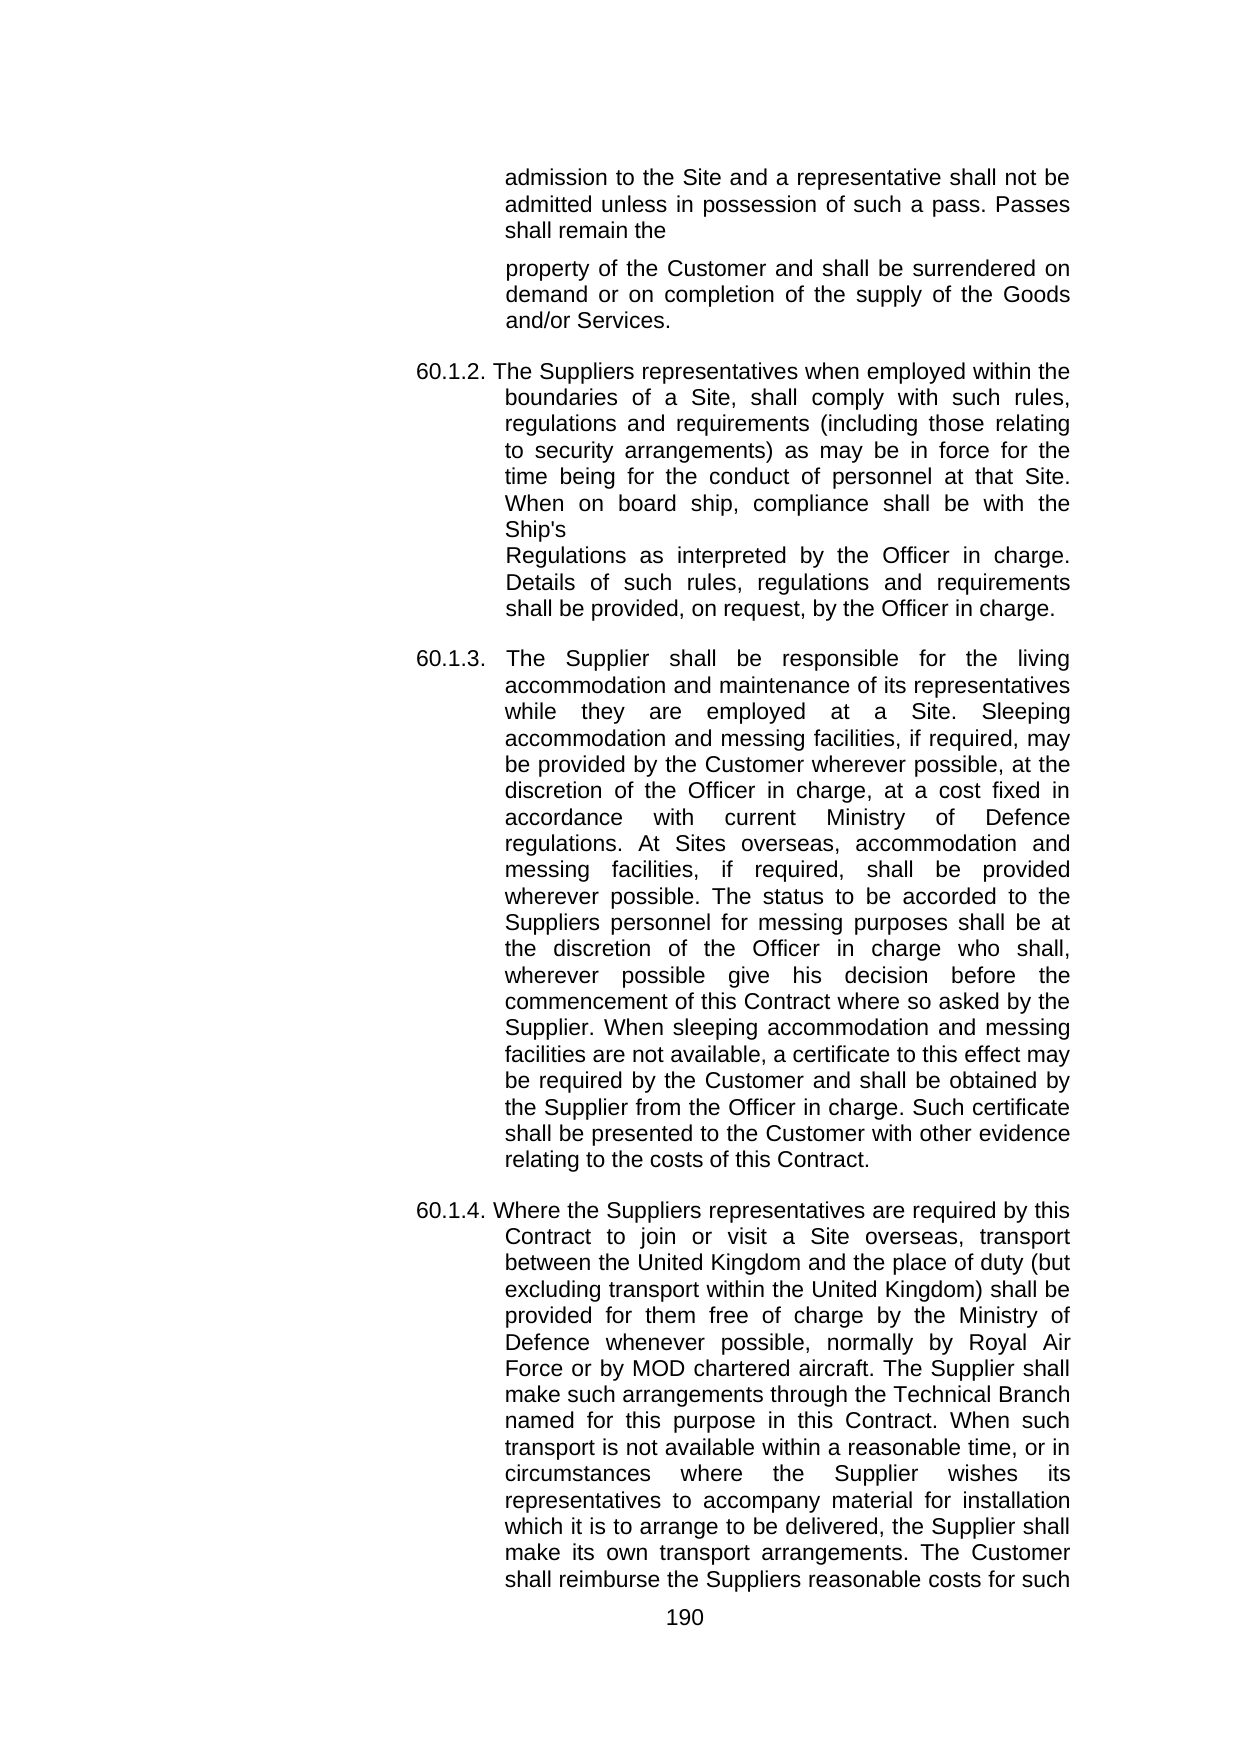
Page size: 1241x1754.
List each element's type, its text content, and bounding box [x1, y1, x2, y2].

text property of the Customer and shall be surrendered on demand or on completion of the supply of the Goods and/or Services. [505, 255, 1071, 334]
text 60.1.3. The Supplier shall be responsible for the living accommodation and maintenance of its representatives while they are employed at a Site. Sleeping accommodation and messing facilities, if required, may be provided by the Customer wherever possible, at the discretion of the Officer in charge, at a cost fixed in accordance with current Ministry of Defence regulations. At Sites overseas, accommodation and messing facilities, if required, shall be provided wherever possible. The status to be accorded to the Suppliers personnel for messing purposes shall be at the discretion of the Officer in charge who shall, wherever possible give his decision before the commencement of this Contract where so asked by the Supplier. When sleeping accommodation and messing facilities are not available, a certificate to this effect may be required by the Customer and shall be obtained by the Supplier from the Officer in charge. Such certificate shall be presented to the Customer with other evidence relating to the costs of this Contract. [416, 645, 1071, 1172]
text admission to the Site and a representative shall not be admitted unless in possession of such a pass. Passes shall remain the [416, 150, 1071, 243]
text Regulations as interpreted by the Officer in charge. Details of such rules, regulations and requirements shall be provided, on request, by the Officer in charge. [505, 542, 1071, 621]
text 60.1.4. Where the Suppliers representatives are required by this Contract to join or visit a Site overseas, transport between the United Kingdom and the place of duty (but excluding transport within the United Kingdom) shall be provided for them free of charge by the Ministry of Defence whenever possible, normally by Royal Air Force or by MOD chartered aircraft. The Supplier shall make such arrangements through the Technical Branch named for this purpose in this Contract. When such transport is not available within a reasonable time, or in circumstances where the Supplier wishes its representatives to accompany material for installation which it is to arrange to be delivered, the Supplier shall make its own transport arrangements. The Customer shall reimburse the Suppliers reasonable costs for such [416, 1197, 1071, 1592]
text 60.1.2. The Suppliers representatives when employed within the boundaries of a Site, shall comply with such rules, regulations and requirements (including those relating to security arrangements) as may be in force for the time being for the conduct of personnel at that Site. When on board ship, compliance shall be with the Ship's [416, 358, 1071, 542]
